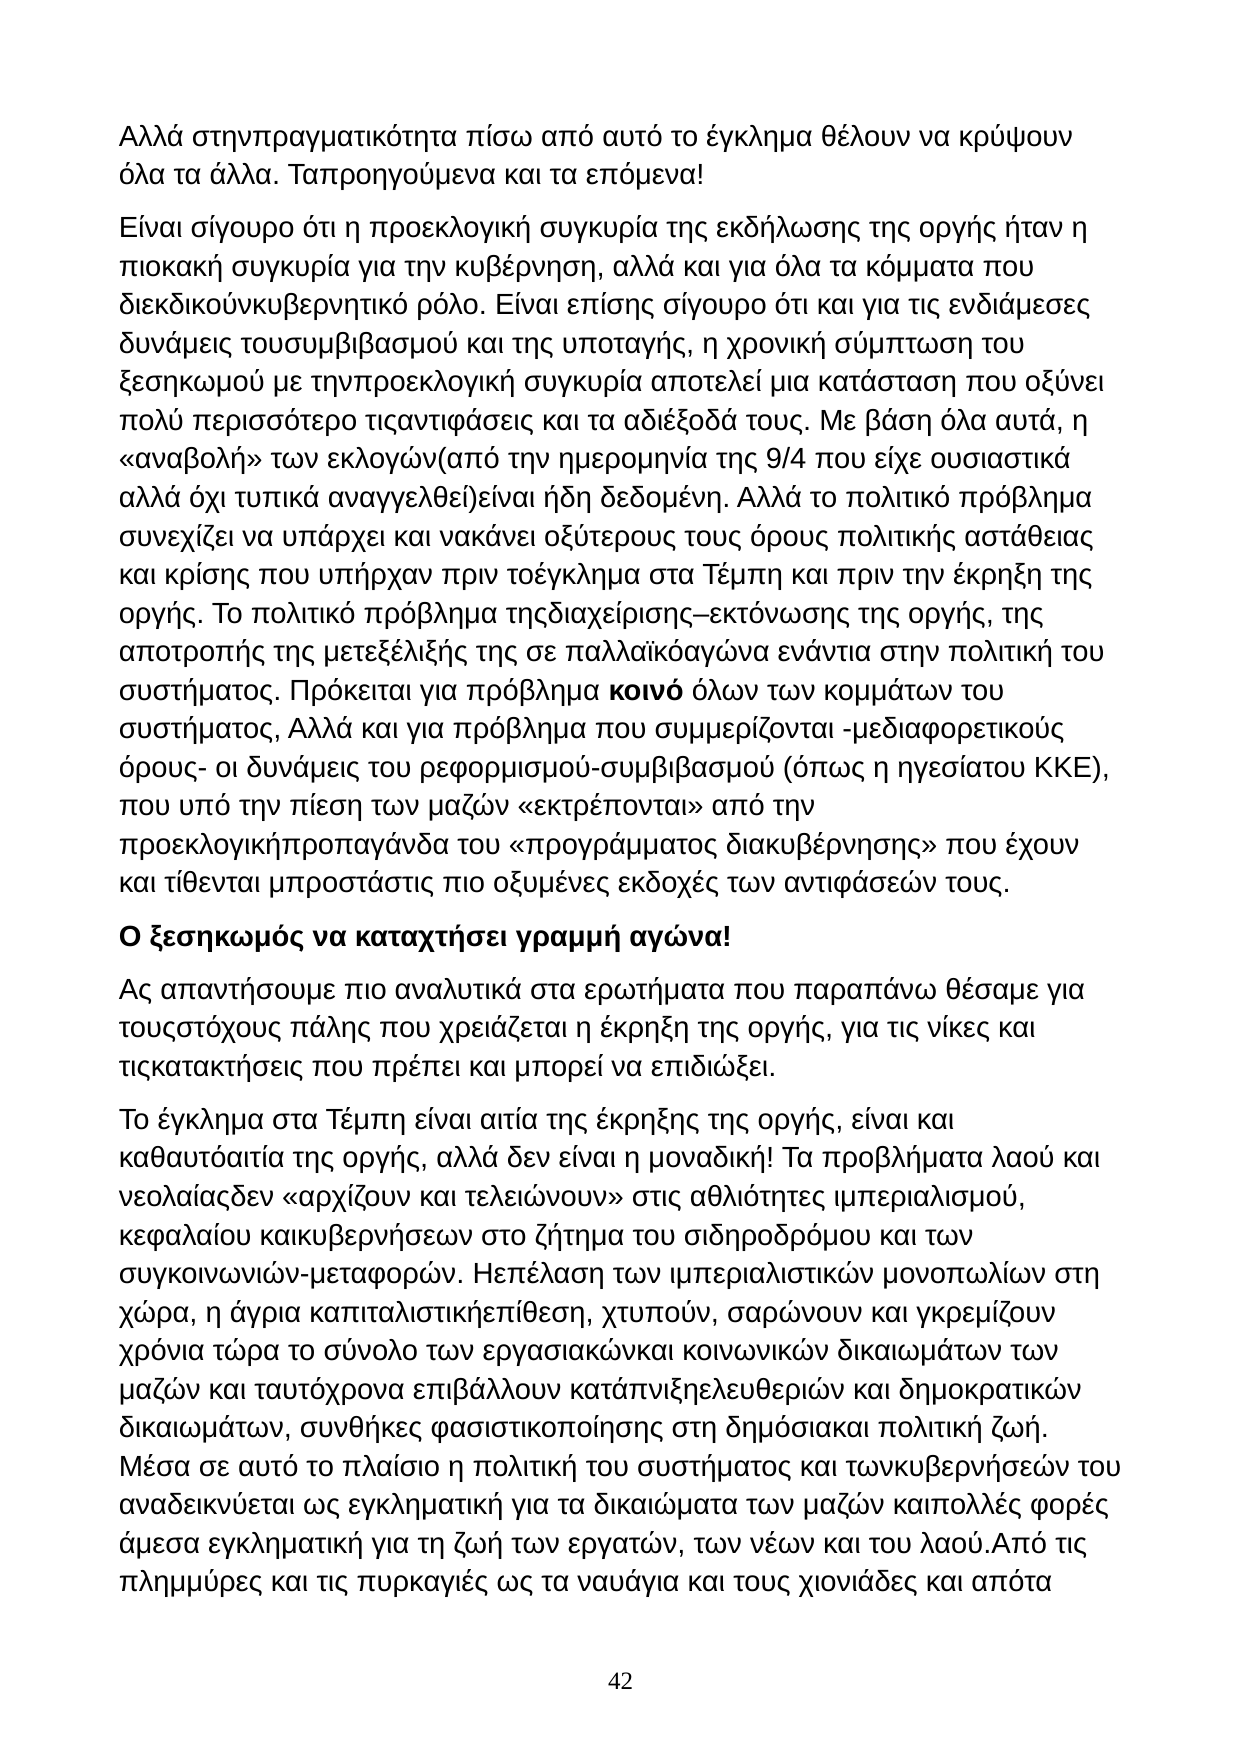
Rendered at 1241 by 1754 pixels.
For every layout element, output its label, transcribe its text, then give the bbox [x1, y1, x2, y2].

text Το έγκλημα στα Τέμπη είναι αιτία της έκρηξης της οργής, είναι και καθαυτόαιτία της οργής, αλλά δεν είναι η μοναδική! Τα προβλήματα λαού και νεολαίαςδεν «αρχίζουν και τελειώνουν» στις αθλιότητες ιμπεριαλισμού, κεφαλαίου καικυβερνήσεων στο ζήτημα του σιδηροδρόμου και των συγκοινωνιών-μεταφορών. Ηεπέλαση των ιμπεριαλιστικών μονοπωλίων στη χώρα, η άγρια καπιταλιστικήεπίθεση, χτυπούν, σαρώνουν και γκρεμίζουν χρόνια τώρα το σύνολο των εργασιακώνκαι κοινωνικών δικαιωμάτων των μαζών και ταυτόχρονα επιβάλλουν κατάπνιξηελευθεριών και δημοκρατικών δικαιωμάτων, συνθήκες φασιστικοποίησης στη δημόσιακαι πολιτική ζωή. Μέσα σε αυτό το πλαίσιο η πολιτική του συστήματος και τωνκυβερνήσεών του αναδεικνύεται ως εγκληματική για τα δικαιώματα των μαζών καιπολλές φορές άμεσα εγκληματική για τη ζωή των εργατών, των νέων και του λαού.Από τις πλημμύρες και τις πυρκαγιές ως τα ναυάγια και τους χιονιάδες και απότα [118, 1102, 1122, 1598]
text Ας απαντήσουμε πιο αναλυτικά στα ερωτήματα που παραπάνω θέσαμε για τουςστόχους πάλης που χρειάζεται η έκρηξη της οργής, για τις νίκες και τιςκατακτήσεις που πρέπει και μπορεί να επιδιώξει. [118, 972, 1122, 1082]
text Αλλά στηνπραγματικότητα πίσω από αυτό το έγκλημα θέλουν να κρύψουν όλα τα άλλα. Ταπροηγούμενα και τα επόμενα! [118, 118, 1122, 191]
text Ο ξεσηκωμός να καταχτήσει γραμμή αγώνα! [118, 918, 1122, 952]
text Είναι σίγουρο ότι η προεκλογική συγκυρία της εκδήλωσης της οργής ήταν η πιοκακή συγκυρία για την κυβέρνηση, αλλά και για όλα τα κόμματα που διεκδικούνκυβερνητικό ρόλο. Είναι επίσης σίγουρο ότι και για τις ενδιάμεσες δυνάμεις τουσυμβιβασμού και της υποταγής, η χρονική σύμπτωση του ξεσηκωμού με τηνπροεκλογική συγκυρία αποτελεί μια κατάσταση που οξύνει πολύ περισσότερο τιςαντιφάσεις και τα αδιέξοδά τους. Με βάση όλα αυτά, η «αναβολή» των εκλογών(από την ημερομηνία της 9/4 που είχε ουσιαστικά αλλά όχι τυπικά αναγγελθεί)είναι ήδη δεδομένη. Αλλά το πολιτικό πρόβλημα συνεχίζει να υπάρχει και νακάνει οξύτερους τους όρους πολιτικής αστάθειας και κρίσης που υπήρχαν πριν τοέγκλημα στα Τέμπη και πριν την έκρηξη της οργής. Το πολιτικό πρόβλημα τηςδιαχείρισης–εκτόνωσης της οργής, της αποτροπής της μετεξέλιξής της σε παλλαϊκόαγώνα ενάντια στην πολιτική του συστήματος. Πρόκειται για πρόβλημα κοινό όλων των κομμάτων του συστήματος, Αλλά και για πρόβλημα που συμμερίζονται -μεδιαφορετικούς όρους- οι δυνάμεις του ρεφορμισμού-συμβιβασμού (όπως η ηγεσίατου ΚΚΕ), που υπό την πίεση των μαζών «εκτρέπονται» από την προεκλογικήπροπαγάνδα του «προγράμματος διακυβέρνησης» που έχουν και τίθενται μπροστάστις πιο οξυμένες εκδοχές των αντιφάσεών τους. [118, 210, 1122, 899]
